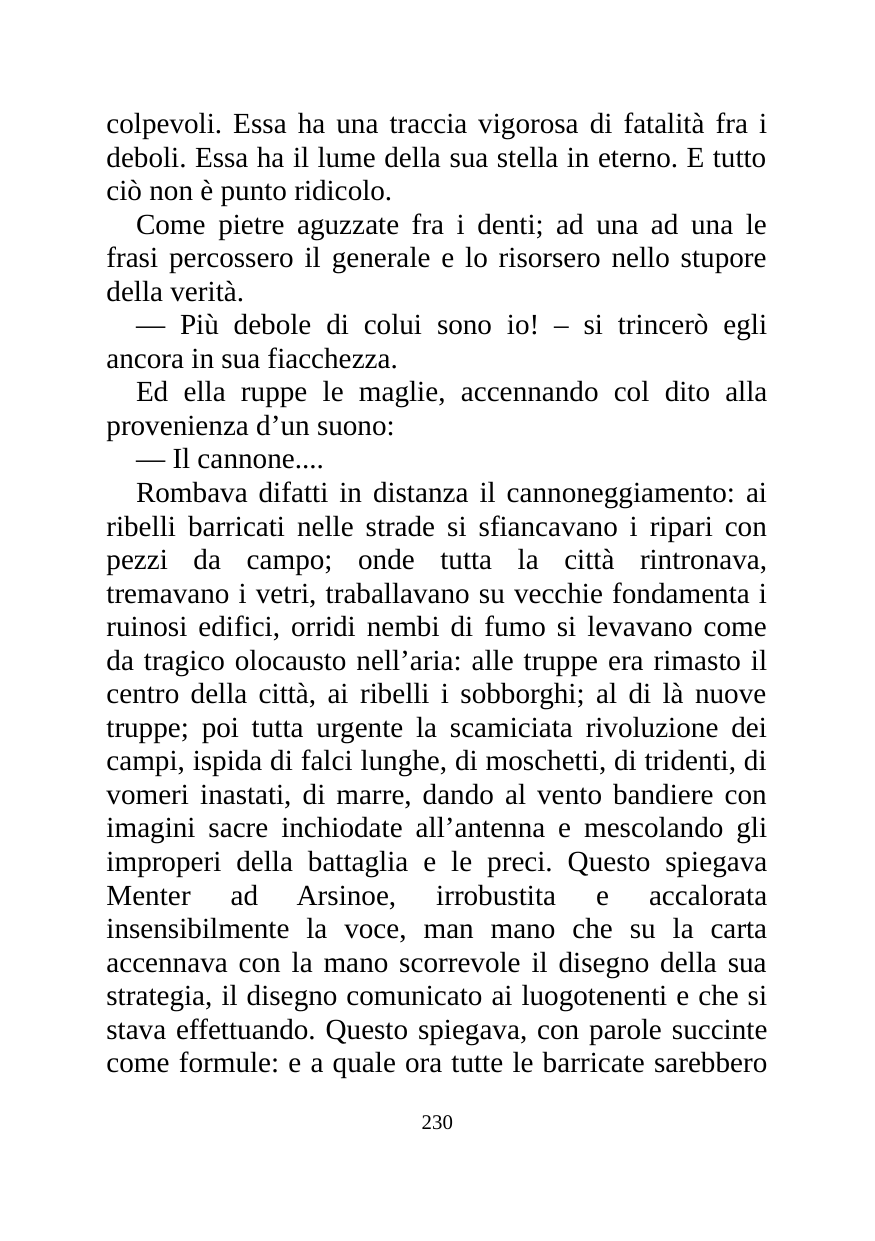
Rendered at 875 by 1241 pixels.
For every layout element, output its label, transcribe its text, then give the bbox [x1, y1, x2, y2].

text Rombava difatti in distanza il cannoneggiamento: ai ribelli barricati nelle strade si sfiancavano i ripari con pezzi da campo; onde tutta la città rintronava, tremavano i vetri, traballavano su vecchie fondamenta i ruinosi edifici, orridi nembi di fumo si levavano come da tragico olocausto nell’aria: alle truppe era rimasto il centro della città, ai ribelli i sobborghi; al di là nuove truppe; poi tutta urgente la scamiciata rivoluzione dei campi, ispida di falci lunghe, di moschetti, di tridenti, di vomeri inastati, di marre, dando al vento bandiere con imagini sacre inchiodate all’antenna e mescolando gli improperi della battaglia e le preci. Questo spiegava Menter ad Arsinoe, irrobustita e accalorata insensibilmente la voce, man mano che su la carta accennava con la mano scorrevole il disegno della sua strategia, il disegno comunicato ai luogotenenti e che si stava effettuando. Questo spiegava, con parole succinte come formule: e a quale ora tutte le barricate sarebbero [106, 475, 768, 1079]
text colpevoli. Essa ha una traccia vigorosa di fatalità fra i deboli. Essa ha il lume della sua stella in eterno. E tutto ciò non è punto ridicolo. [106, 106, 768, 207]
text — Più debole di colui sono io! – si trincerò egli ancora in sua fiacchezza. [106, 307, 768, 374]
text — Il cannone.... [106, 442, 768, 475]
text Come pietre aguzzate fra i denti; ad una ad una le frasi percossero il generale e lo risorsero nello stupore della verità. [106, 207, 768, 307]
text Ed ella ruppe le maglie, accennando col dito alla provenienza d’un suono: [106, 374, 768, 442]
